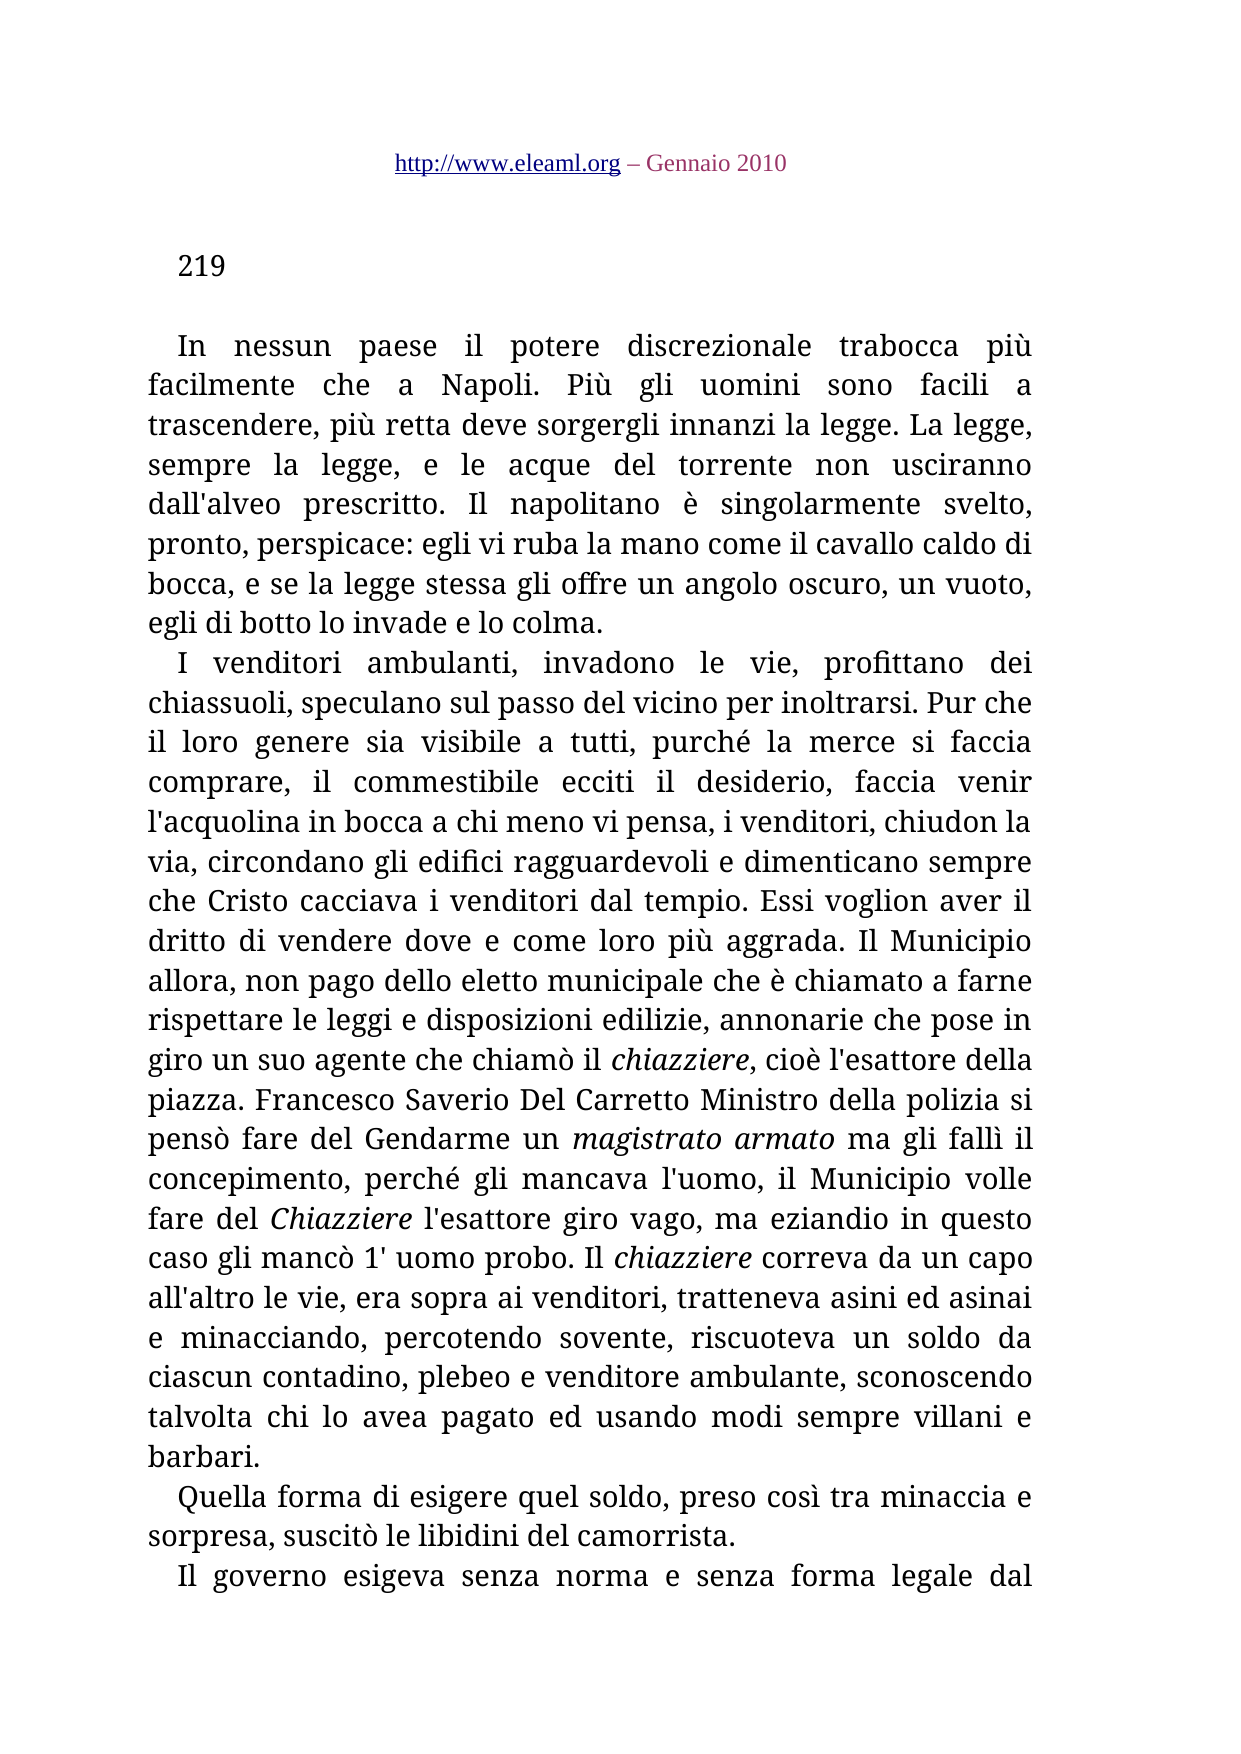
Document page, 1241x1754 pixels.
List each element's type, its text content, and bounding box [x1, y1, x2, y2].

text In nessun paese il potere discrezionale trabocca più facilmente che a Napoli. Più gli uomini sono facili a trascendere, più retta deve sorgergli innanzi la legge. La legge, sempre la legge, e le acque del torrente non usciranno dall'alveo prescritto. Il napolitano è singolarmente svelto, pronto, perspicace: egli vi ruba la mano come il cavallo caldo di bocca, e se la legge stessa gli offre un angolo oscuro, un vuoto, egli di botto lo invade e lo colma. [148, 325, 1033, 642]
text Il governo esigeva senza norma e senza forma legale dal [148, 1555, 1033, 1595]
text 219 [148, 246, 1033, 285]
text Quella forma di esigere quel soldo, preso così tra minaccia e sorpresa, suscitò le libidini del camorrista. [148, 1476, 1033, 1555]
text I venditori ambulanti, invadono le vie, profittano dei chiassuoli, speculano sul passo del vicino per inoltrarsi. Pur che il loro genere sia visibile a tutti, purché la merce si faccia comprare, il commestibile ecciti il desiderio, faccia venir l'acquolina in bocca a chi meno vi pensa, i venditori, chiudon la via, circondano gli edifici ragguardevoli e dimenticano sempre che Cristo cacciava i venditori dal tempio. Essi voglion aver il dritto di vendere dove e come loro più aggrada. Il Municipio allora, non pago dello eletto municipale che è chiamato a farne rispettare le leggi e disposizioni edilizie, annonarie che pose in giro un suo agente che chiamò il chiazziere, cioè l'esattore della piazza. Francesco Saverio Del Carretto Ministro della polizia si pensò fare del Gendarme un magistrato armato ma gli fallì il concepimento, perché gli mancava l'uomo, il Municipio volle fare del Chiazziere l'esattore giro vago, ma eziandio in questo caso gli mancò 1' uomo probo. Il chiazziere correva da un capo all'altro le vie, era sopra ai venditori, tratteneva asini ed asinai e minacciando, percotendo sovente, riscuoteva un soldo da ciascun contadino, plebeo e venditore ambulante, sconoscendo talvolta chi lo avea pagato ed usando modi sempre villani e barbari. [148, 642, 1033, 1476]
